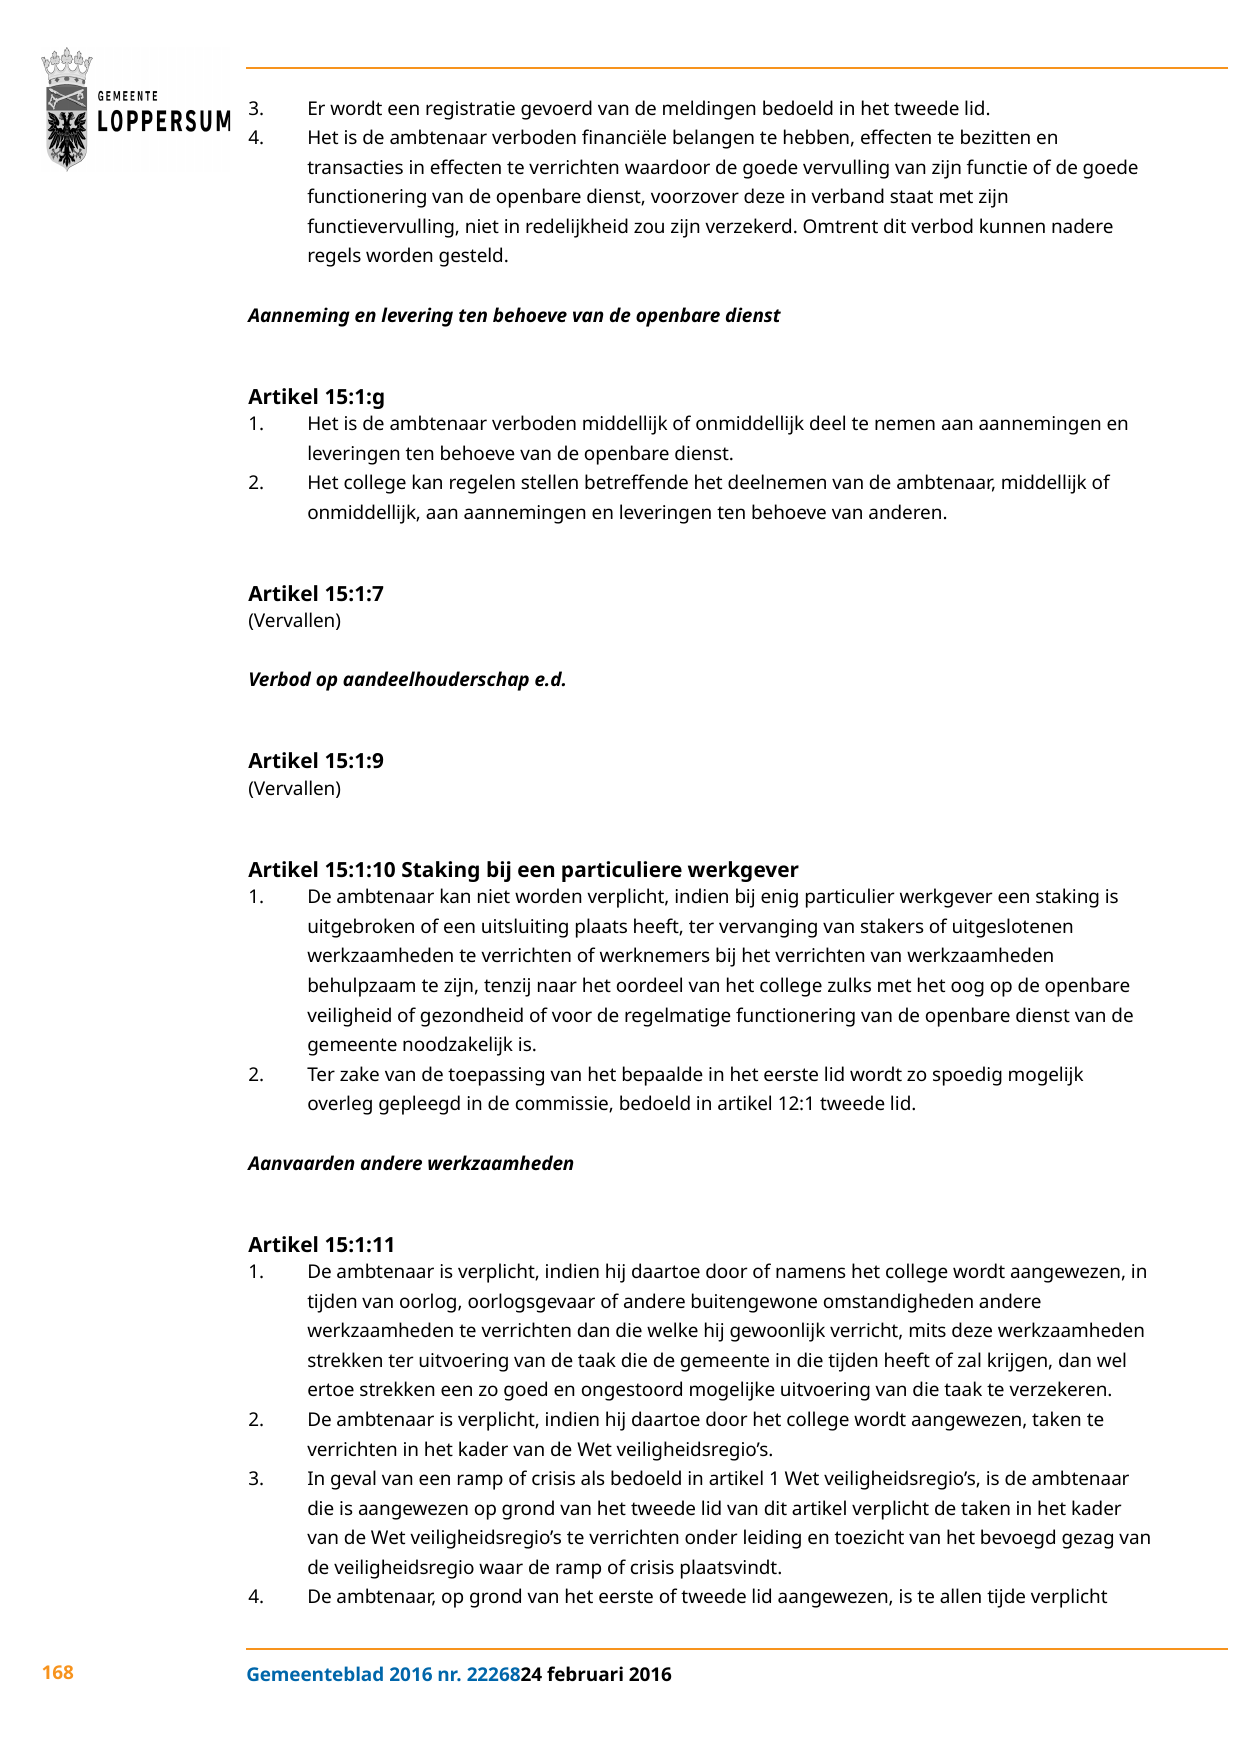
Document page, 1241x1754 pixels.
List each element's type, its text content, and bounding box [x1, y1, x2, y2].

list Er wordt een registratie gevoerd van de meldingen bedoeld in het tweede lid. [248, 95, 1152, 121]
list Ter zake van de toepassing van het bepaalde in het eerste lid wordt zo spoedig mogelijk overleg gepleegd in de commissie, bedoeld in artikel 12:1 tweede lid. [248, 1061, 1152, 1116]
text (Vervallen) [248, 607, 1152, 633]
list Het college kan regelen stellen betreffende het deelnemen van de ambtenaar, middellijk of onmiddellijk, aan aannemingen en leveringen ten behoeve van anderen. [248, 469, 1152, 525]
text Aanneming en levering ten behoeve van de openbare dienst [248, 302, 1152, 328]
text (Vervallen) [248, 775, 1152, 801]
list Het is de ambtenaar verboden middellijk of onmiddellijk deel te nemen aan aannemingen en leveringen ten behoeve van de openbare dienst. [248, 410, 1152, 466]
text Artikel 15:1:9 [248, 747, 1152, 775]
list De ambtenaar kan niet worden verplicht, indien bij enig particulier werkgever een staking is uitgebroken of een uitsluiting plaats heeft, ter vervanging van stakers of uitgeslotenen werkzaamheden te verrichten of werknemers bij het verrichten van werkzaamheden behulpzaam te zijn, tenzij naar het oordeel van het college zulks met het oog op de openbare veiligheid of gezondheid of voor de regelmatige functionering van de openbare dienst van de gemeente noodzakelijk is. [248, 883, 1152, 1057]
list In geval van een ramp of crisis als bedoeld in artikel 1 Wet veiligheidsregio’s, is de ambtenaar die is aangewezen op grond van het tweede lid van dit artikel verplicht de taken in het kader van de Wet veiligheidsregio’s te verrichten onder leiding en toezicht van het bevoegd gezag van de veiligheidsregio waar de ramp of crisis plaatsvindt. [248, 1465, 1152, 1580]
text Artikel 15:1:10 Staking bij een particuliere werkgever [248, 855, 1152, 883]
text Artikel 15:1:g [248, 382, 1152, 410]
picture [41, 47, 231, 172]
text Artikel 15:1:7 [248, 579, 1152, 607]
list De ambtenaar, op grond van het eerste of tweede lid aangewezen, is te allen tijde verplicht [248, 1584, 1152, 1609]
text Aanvaarden andere werkzaamheden [248, 1150, 1152, 1176]
list Het is de ambtenaar verboden financiële belangen te hebben, effecten te bezitten en transacties in effecten te verrichten waardoor de goede vervulling van zijn functie of de goede functionering van de openbare dienst, voorzover deze in verband staat met zijn functievervulling, niet in redelijkheid zou zijn verzekerd. Omtrent dit verbod kunnen nadere regels worden gesteld. [248, 124, 1152, 268]
text Verbod op aandeelhouderschap e.d. [248, 667, 1152, 692]
text Artikel 15:1:11 [248, 1230, 1152, 1258]
list De ambtenaar is verplicht, indien hij daartoe door het college wordt aangewezen, taken te verrichten in het kader van de Wet veiligheidsregio’s. [248, 1406, 1152, 1461]
list De ambtenaar is verplicht, indien hij daartoe door of namens het college wordt aangewezen, in tijden van oorlog, oorlogsgevaar of andere buitengewone omstandigheden andere werkzaamheden te verrichten dan die welke hij gewoonlijk verricht, mits deze werkzaamheden strekken ter uitvoering van de taak die de gemeente in die tijden heeft of zal krijgen, dan wel ertoe strekken een zo goed en ongestoord mogelijke uitvoering van die taak te verzekeren. [248, 1258, 1152, 1402]
